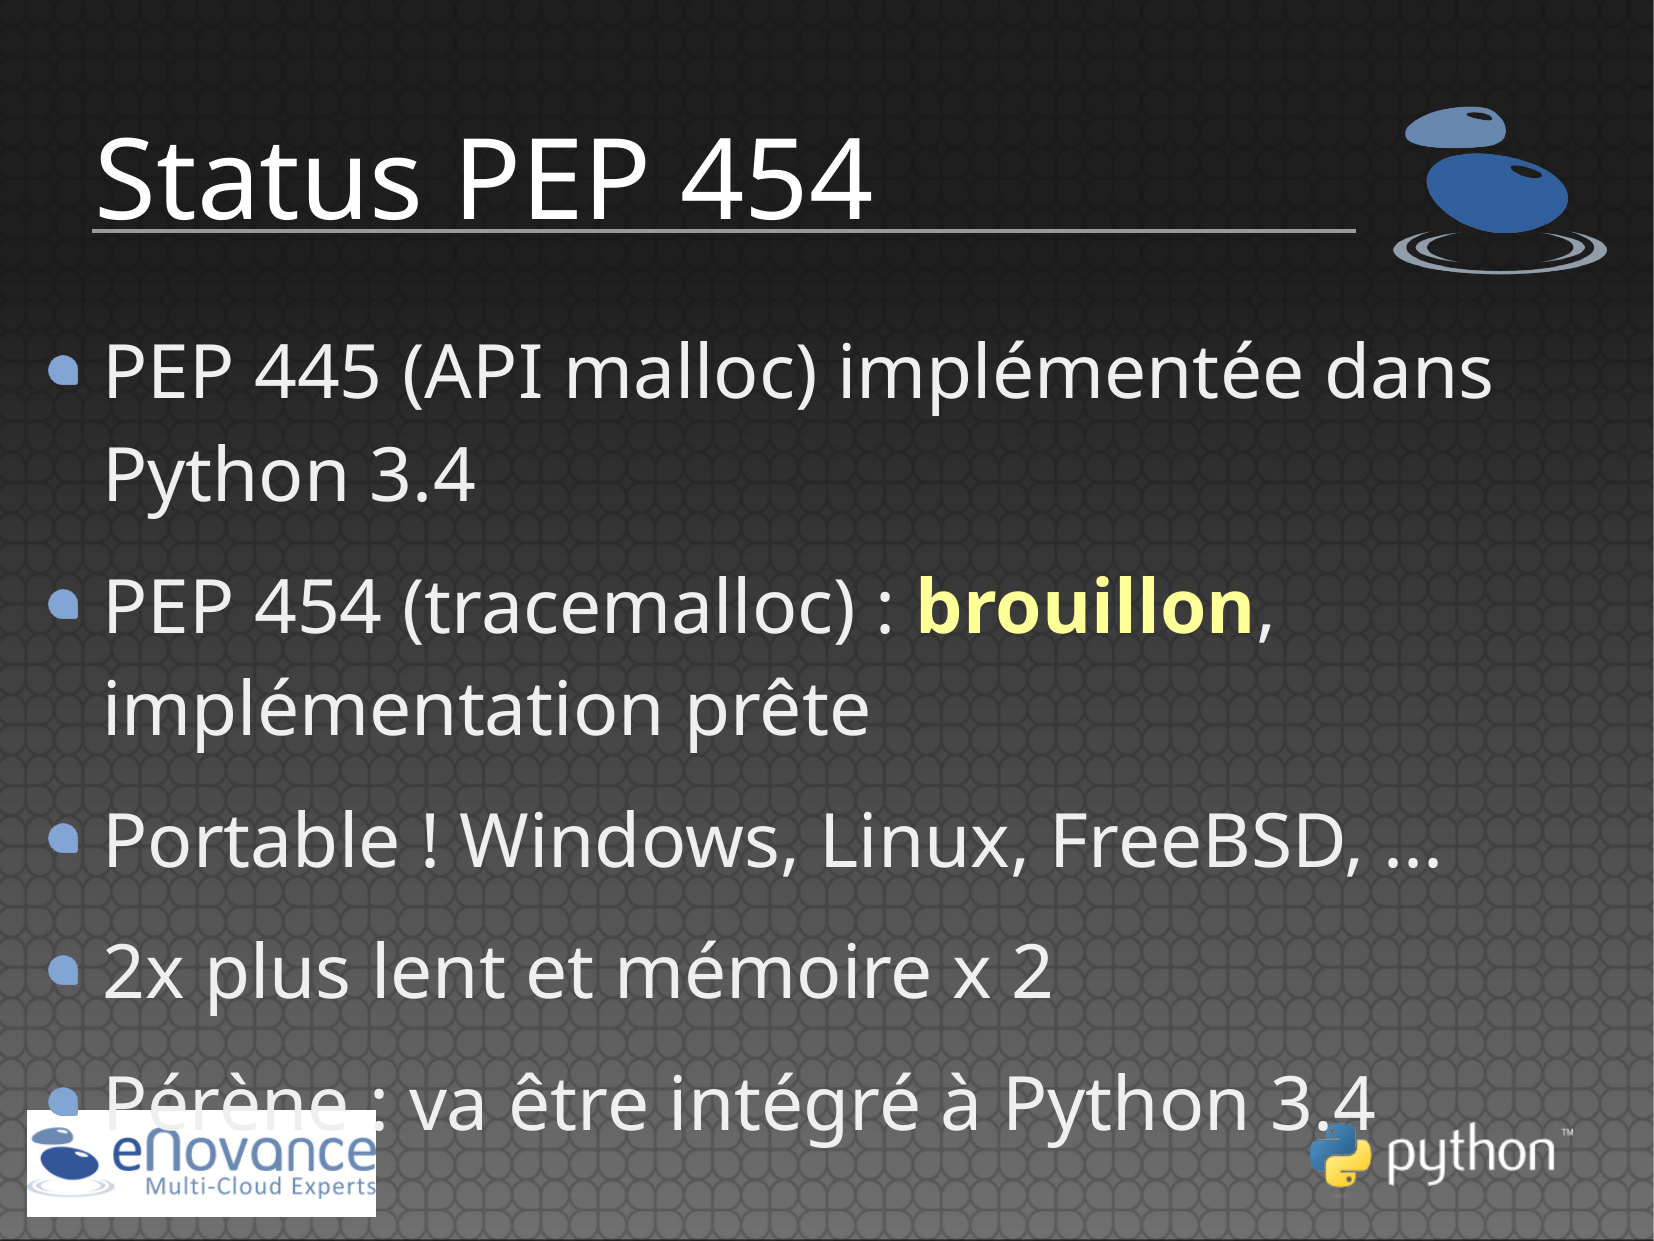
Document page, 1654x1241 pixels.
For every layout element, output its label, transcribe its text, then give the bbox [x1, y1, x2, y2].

picture [0, 0, 1654, 1241]
title Status PEP 454 [94, 100, 1426, 251]
list PEP 445 (API malloc) implémentée dans Python 3.4 PEP 454 (tracemalloc) : brouillon, implémentation prête Portable ! Windows, Linux, FreeBSD, ... 2x plus lent et mémoire x 2 Pérène : va être intégré à Python 3.4 [31, 318, 1636, 1139]
